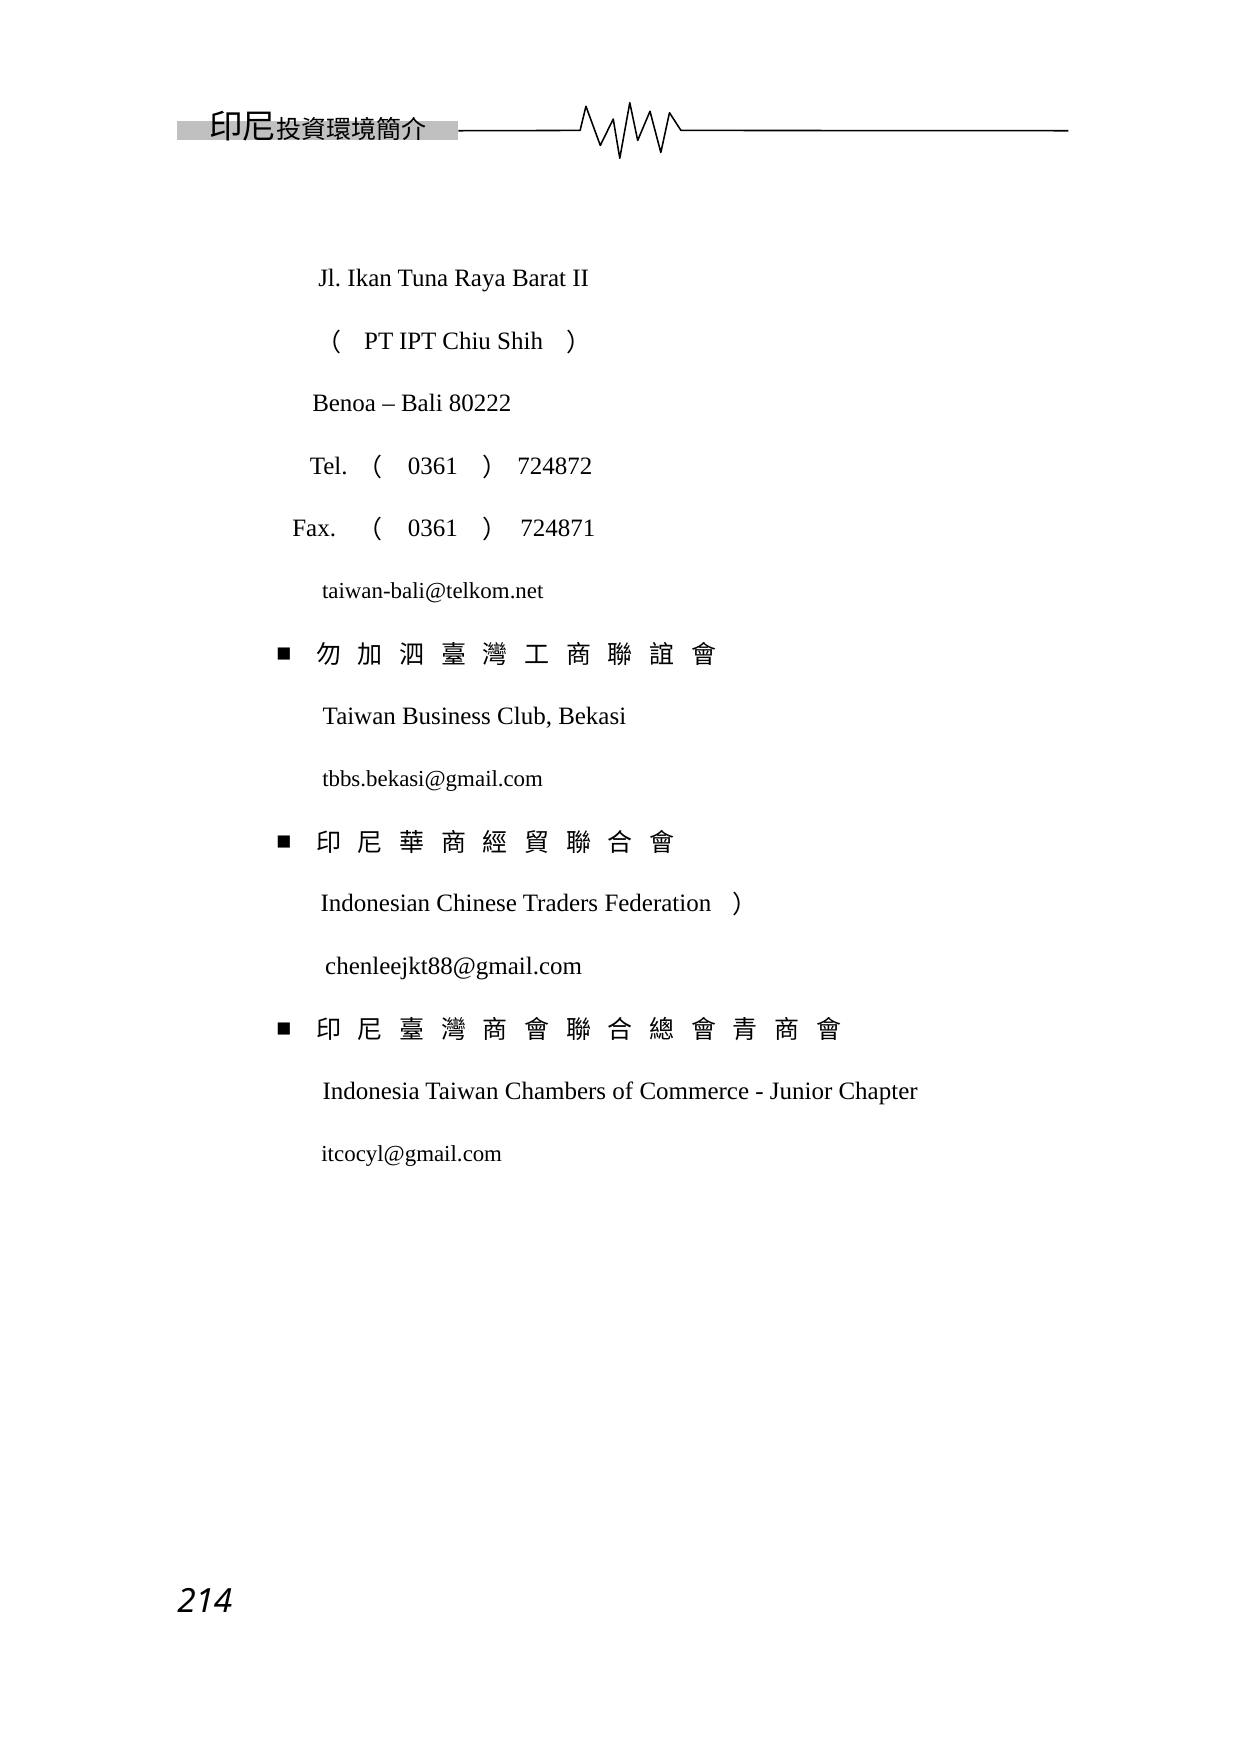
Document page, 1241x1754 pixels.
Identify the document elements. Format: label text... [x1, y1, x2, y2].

text Indonesia Taiwan Chambers of Commerce - Junior Chapter [183, 1049, 1058, 1111]
text tbbs.bekasi@gmail.com [183, 736, 1058, 799]
text （PT IPT Chiu Shih） [183, 299, 1058, 361]
text Benoa – Bali 80222 [183, 361, 1058, 424]
text taiwan-bali@telkom.net [183, 549, 1058, 611]
text ■ 印尼華商經貿聯合會 [183, 799, 1058, 861]
text Taiwan Business Club, Bekasi [183, 674, 1058, 736]
text ■ 印尼臺灣商會聯合總會青商會 [183, 986, 1058, 1049]
text Tel.（0361）724872 [183, 424, 1058, 486]
text Jl. Ikan Tuna Raya Barat II [183, 236, 1058, 299]
text itcocyl@gmail.com [183, 1111, 1058, 1174]
text Indonesian Chinese Traders Federation） [183, 861, 1058, 924]
text chenleejkt88@gmail.com [183, 924, 1058, 986]
text ■ 勿加泗臺灣工商聯誼會 [183, 611, 1058, 674]
text Fax.（0361）724871 [183, 486, 1058, 549]
